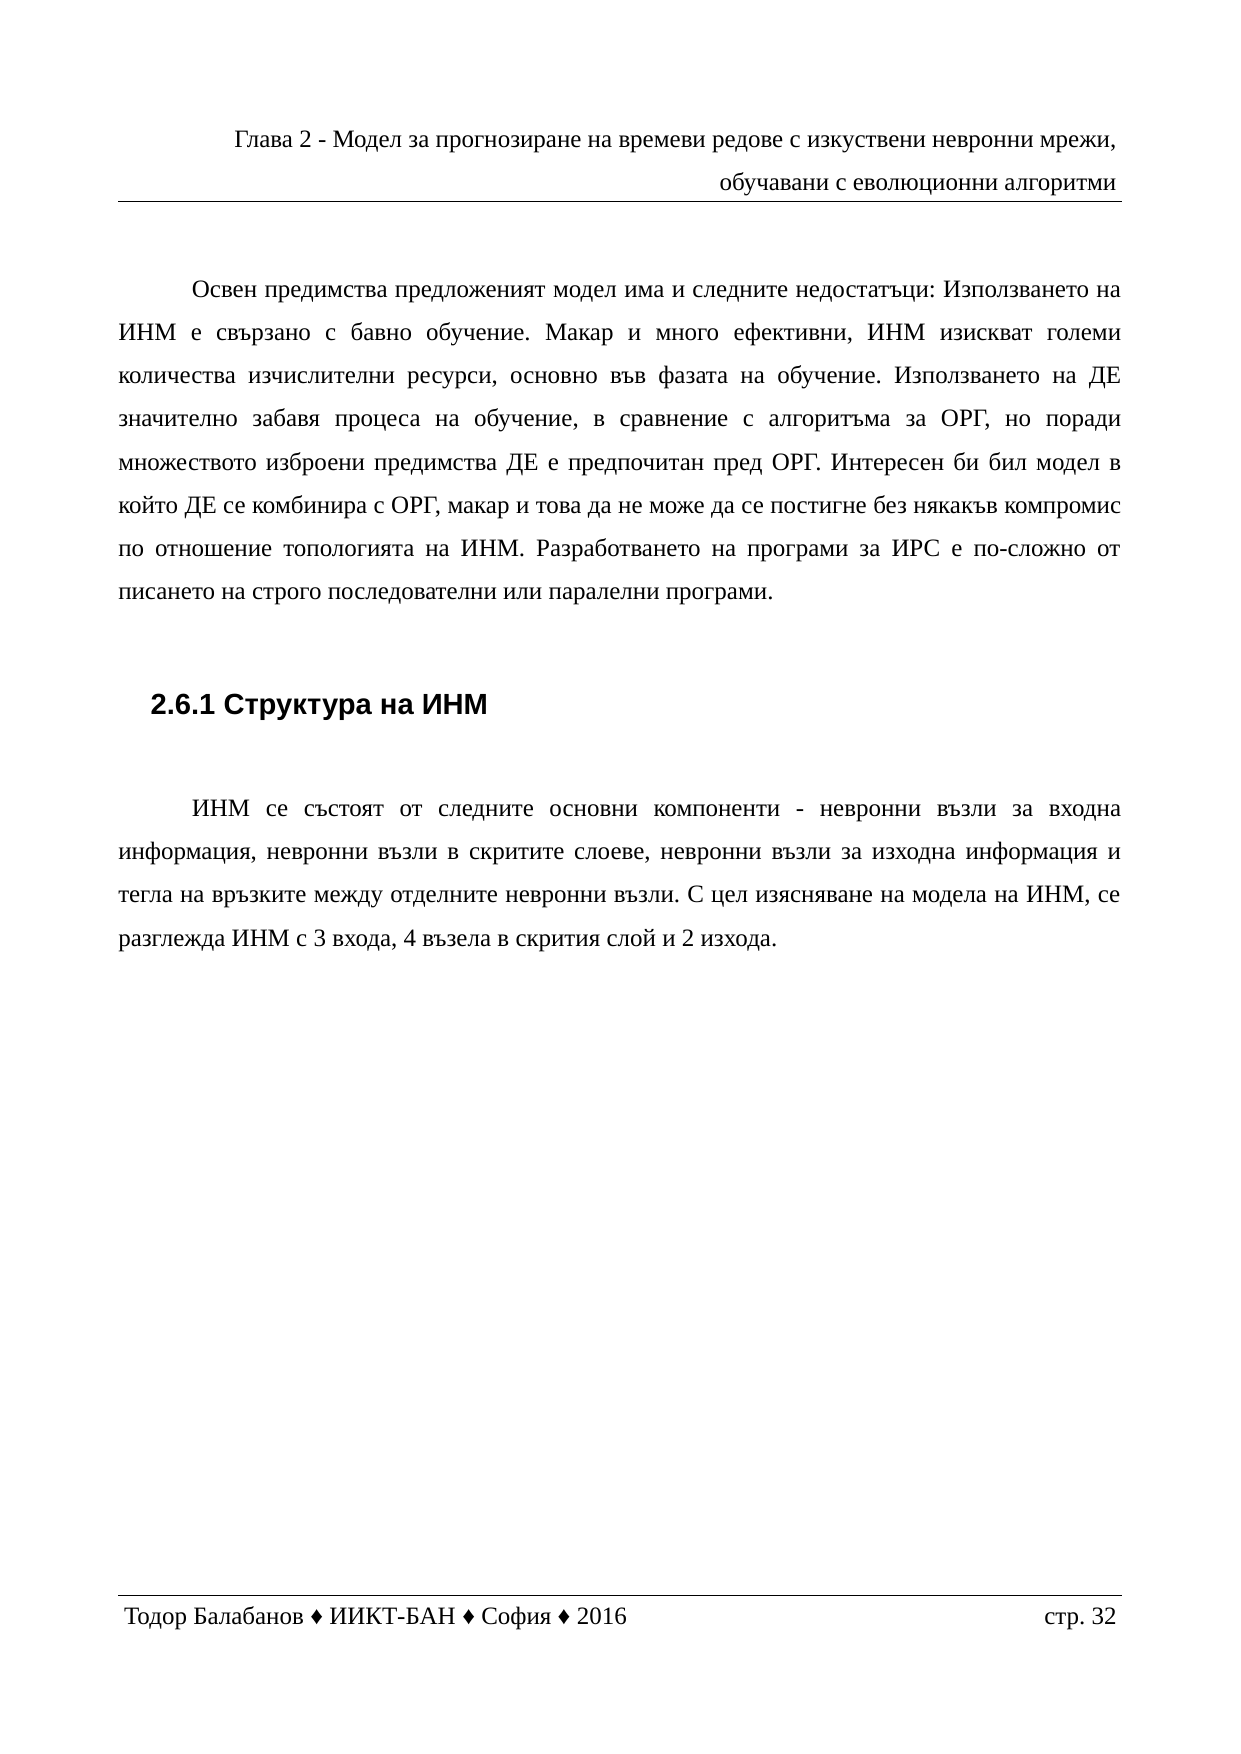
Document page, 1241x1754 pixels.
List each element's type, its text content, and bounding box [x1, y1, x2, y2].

subtitle 2.6.1 Структура на ИНМ [118, 687, 1122, 721]
text Освен предимства предложеният модел има и следните недостатъци: Използването на ИНМ е свързано с бавно обучение. Макар и много ефективни, ИНМ изискват големи количества изчислителни ресурси, основно във фазата на обучение. Използването на ДЕ значително забавя процеса на обучение, в сравнение с алгоритъма за ОРГ, но поради множеството изброени предимства ДЕ е предпочитан пред ОРГ. Интересен би бил модел в който ДЕ се комбинира с ОРГ, макар и това да не може да се постигне без някакъв компромис по отношение топологията на ИНМ. Разработването на програми за ИРС е по-сложно от писането на строго последователни или паралелни програми. [118, 274, 1122, 605]
text ИНМ се състоят от следните основни компоненти - невронни възли за входна информация, невронни възли в скритите слоеве, невронни възли за изходна информация и тегла на връзките между отделните невронни възли. С цел изясняване на модела на ИНМ, се разглежда ИНМ с 3 входа, 4 възела в скрития слой и 2 изхода. [118, 793, 1122, 951]
